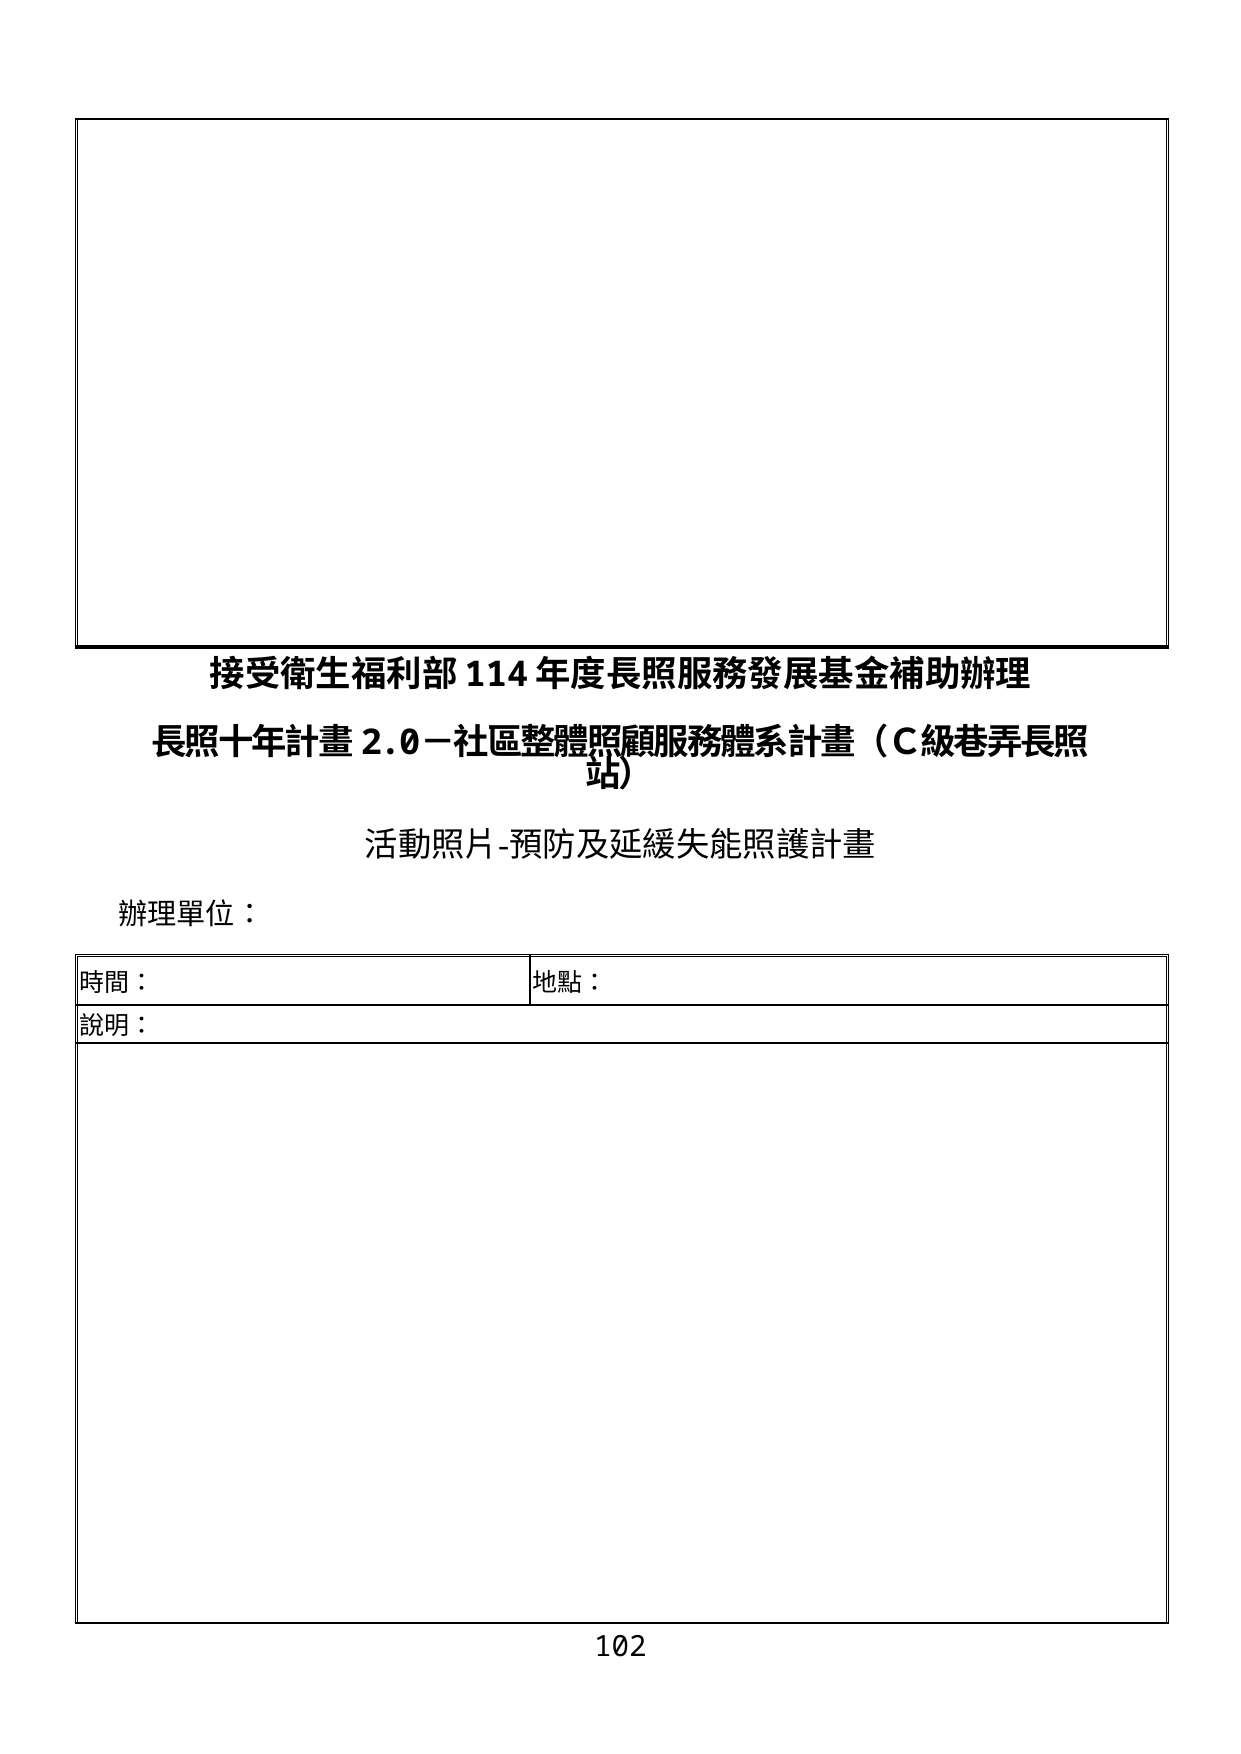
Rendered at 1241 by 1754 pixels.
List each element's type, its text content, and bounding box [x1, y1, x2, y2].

text 接受衛生福利部114年度長照服務發展基金補助辦理 [118, 661, 1122, 692]
table_header 地點： [531, 957, 1166, 1004]
text 活動照片-預防及延緩失能照護計畫 [118, 817, 1122, 866]
table_cell 說明： [78, 1006, 1166, 1042]
text 辦理單位： [118, 891, 1122, 933]
table_header 時間： [78, 957, 529, 1004]
table_cell [78, 1044, 1166, 1622]
text 長照十年計畫2.0－社區整體照顧服務體系計畫（Ｃ級巷弄長照站） [118, 730, 1122, 792]
table_cell [78, 120, 1166, 645]
